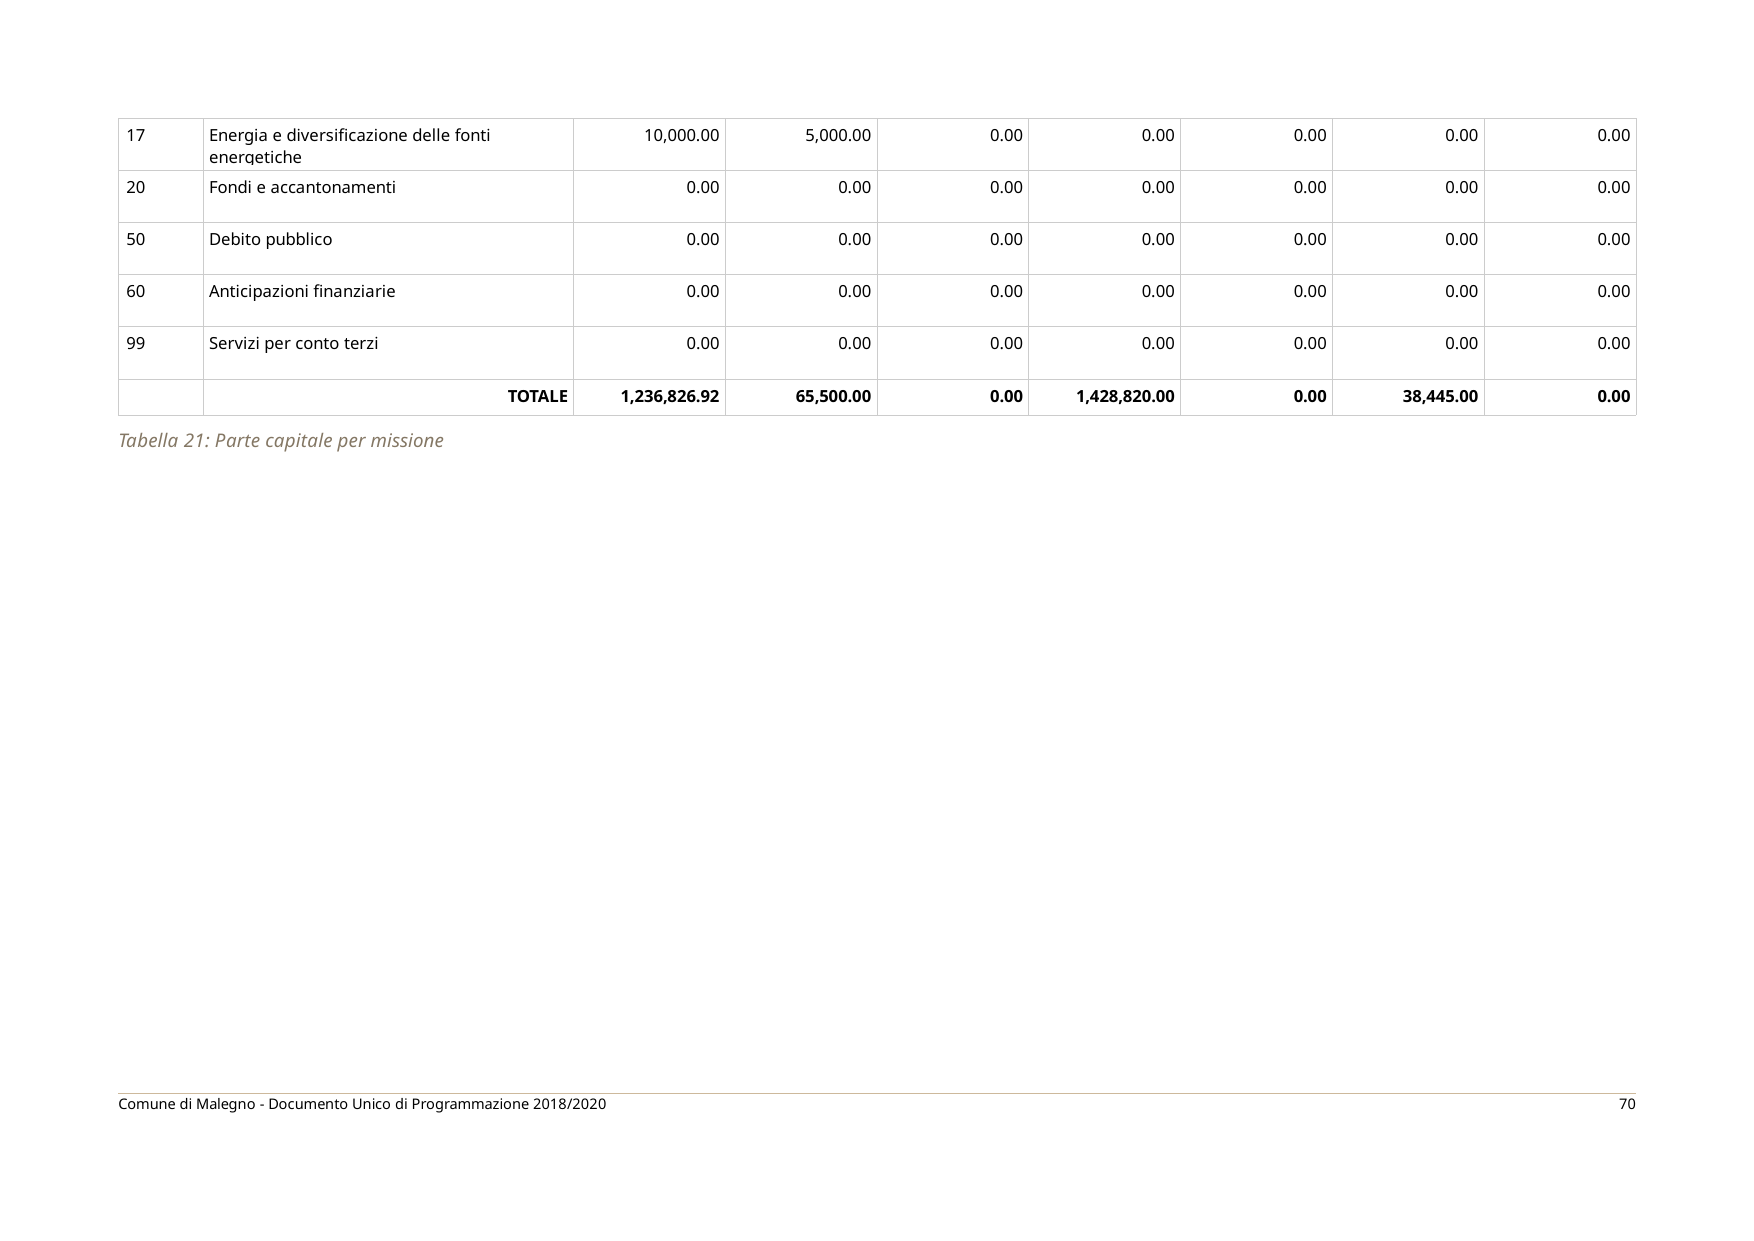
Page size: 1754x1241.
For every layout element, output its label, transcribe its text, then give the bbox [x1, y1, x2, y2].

table_cell 0,00 [726, 171, 877, 222]
table_cell 0,00 [1181, 119, 1332, 170]
table_cell 0,00 [726, 223, 877, 274]
table_cell Energia e diversificazione delle fonti energetiche [204, 119, 573, 170]
table_cell 0,00 [1485, 171, 1636, 222]
table_cell 1.428.820,00 [1029, 380, 1180, 415]
table_cell 0,00 [1029, 171, 1180, 222]
table_cell 0,00 [1181, 223, 1332, 274]
table_cell 0,00 [1333, 223, 1484, 274]
table_cell 0,00 [574, 223, 725, 274]
table_cell 0,00 [878, 380, 1028, 415]
table_cell 0,00 [1181, 171, 1332, 222]
table_cell 0,00 [1485, 380, 1636, 415]
table_cell 99 [120, 327, 203, 378]
table_cell 0,00 [1029, 275, 1180, 326]
table_cell 38.445,00 [1333, 380, 1484, 415]
table_cell 0,00 [1333, 171, 1484, 222]
table_cell 10.000,00 [574, 119, 725, 170]
table_cell 60 [120, 275, 203, 326]
table_cell 0,00 [878, 223, 1028, 274]
table_cell 0,00 [1181, 275, 1332, 326]
table_cell 50 [120, 223, 203, 274]
table_cell 65.500,00 [726, 380, 877, 415]
table_cell 0,00 [1333, 119, 1484, 170]
table_cell 0,00 [726, 275, 877, 326]
table_cell 0,00 [1485, 119, 1636, 170]
table_cell 0,00 [1485, 275, 1636, 326]
text Tabella 21: Parte capitale per missione [118, 427, 1636, 453]
table_cell Anticipazioni finanziarie [204, 275, 573, 326]
table_cell 0,00 [1029, 119, 1180, 170]
table_cell 0,00 [1181, 327, 1332, 378]
table_cell 0,00 [1029, 327, 1180, 378]
table_cell 0,00 [574, 275, 725, 326]
table_cell 0,00 [1485, 327, 1636, 378]
table_cell TOTALE [204, 380, 573, 415]
table_cell 0,00 [1333, 275, 1484, 326]
table_cell 0,00 [1029, 223, 1180, 274]
table_cell 0,00 [726, 327, 877, 378]
table_cell 20 [120, 171, 203, 222]
table_cell 0,00 [878, 327, 1028, 378]
table_cell 0,00 [574, 327, 725, 378]
table_cell 0,00 [878, 275, 1028, 326]
table_cell Fondi e accantonamenti [204, 171, 573, 222]
table_cell 17 [120, 119, 203, 170]
table_cell 0,00 [574, 171, 725, 222]
table_cell 0,00 [878, 119, 1028, 170]
table_cell 1.236.826,92 [574, 380, 725, 415]
table_cell 0,00 [1333, 327, 1484, 378]
table_cell 0,00 [1181, 380, 1332, 415]
table_cell [120, 380, 203, 415]
table_cell 5.000,00 [726, 119, 877, 170]
table_cell 0,00 [878, 171, 1028, 222]
table_cell 0,00 [1485, 223, 1636, 274]
table_cell Debito pubblico [204, 223, 573, 274]
table_cell Servizi per conto terzi [204, 327, 573, 378]
